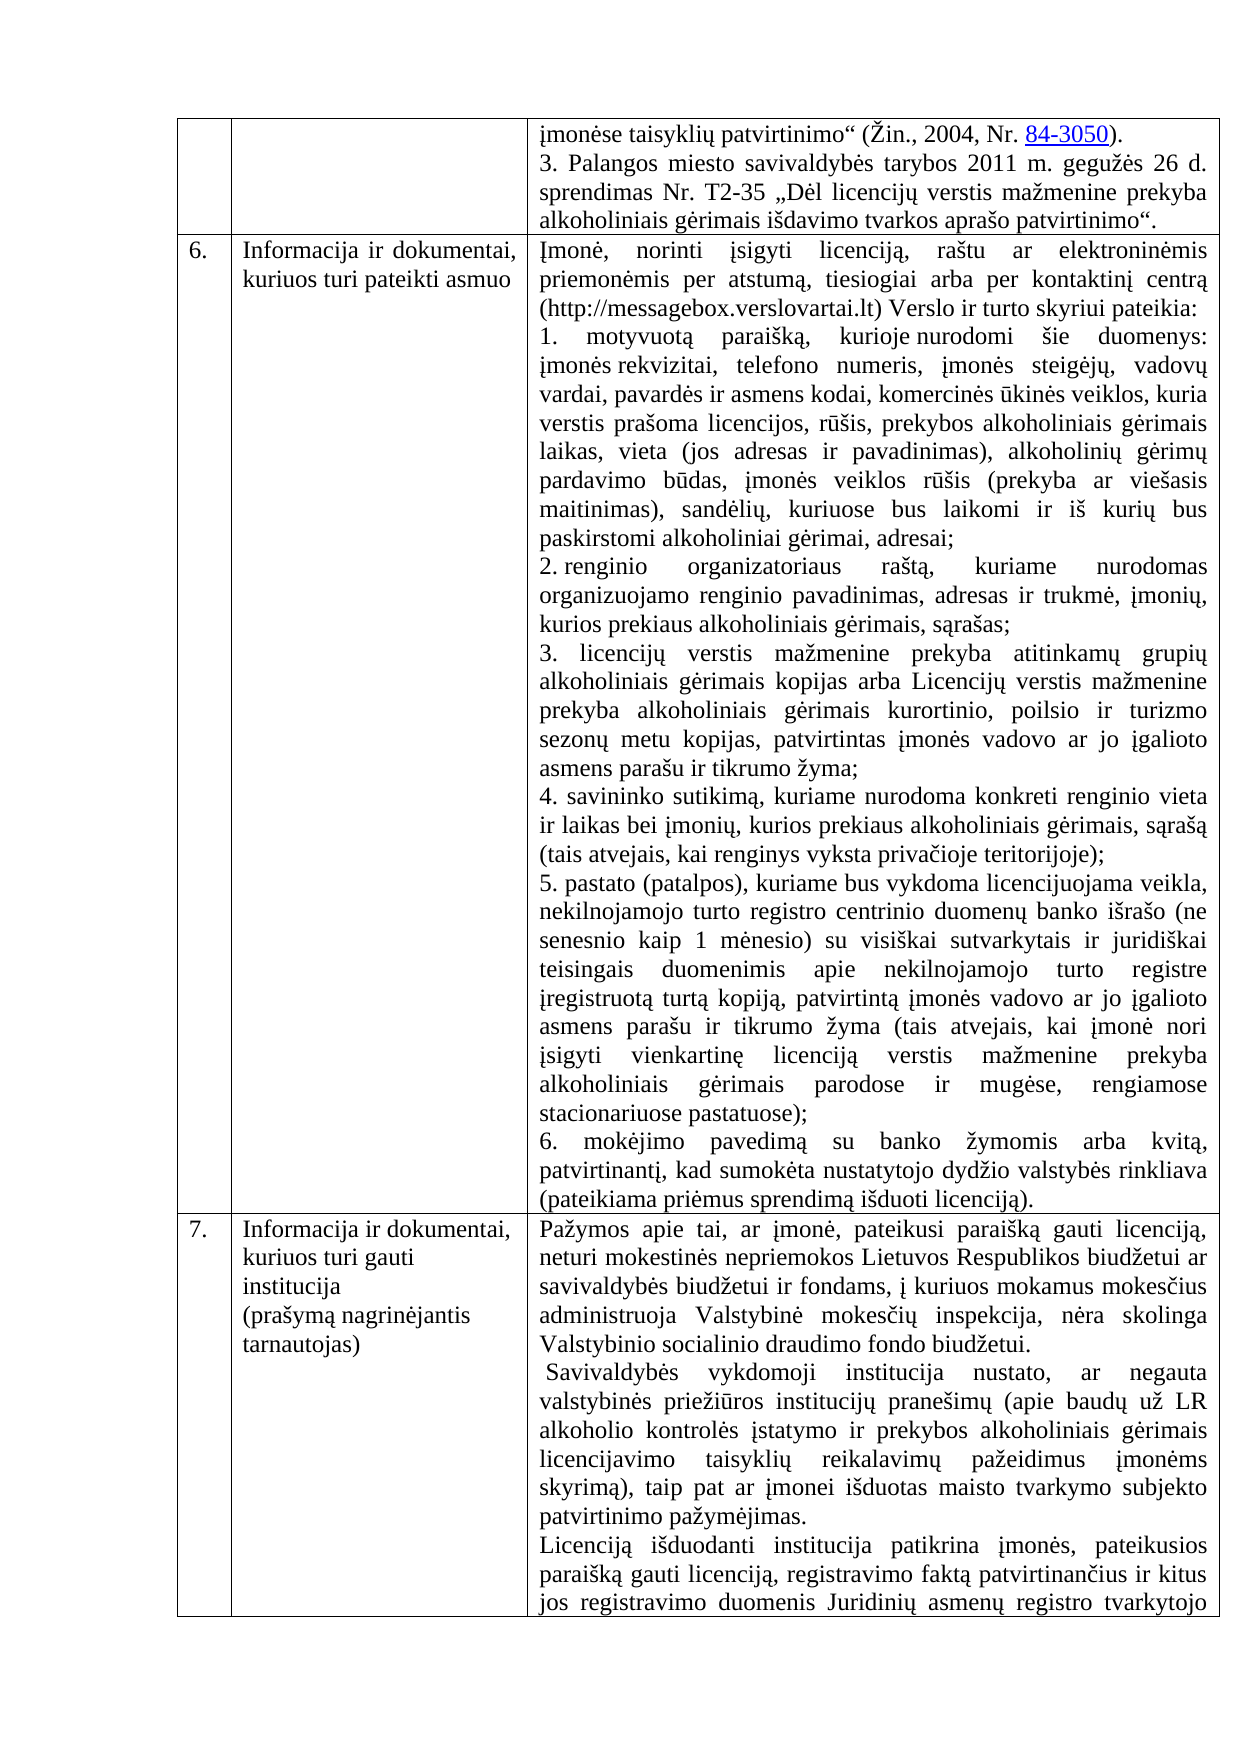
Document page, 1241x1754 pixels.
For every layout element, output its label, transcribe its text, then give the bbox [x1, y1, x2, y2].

table_cell Įmonė, norinti įsigyti licenciją, raštu ar elektroninėmis priemonėmis per atstumą, tiesiogiai arba per kontaktinį centrą (http://messagebox.verslovartai.lt) Verslo ir turto skyriui pateikia: 1. motyvuotą paraišką, kurioje nurodomi šie duomenys: įmonės rekvizitai, telefono numeris, įmonės steigėjų, vadovų vardai, pavardės ir asmens kodai, komercinės ūkinės veiklos, kuria verstis prašoma licencijos, rūšis, prekybos alkoholiniais gėrimais laikas, vieta (jos adresas ir pavadinimas), alkoholinių gėrimų pardavimo būdas, įmonės veiklos rūšis (prekyba ar viešasis maitinimas), sandėlių, kuriuose bus laikomi ir iš kurių bus paskirstomi alkoholiniai gėrimai, adresai; 2. renginio organizatoriaus raštą, kuriame nurodomas organizuojamo renginio pavadinimas, adresas ir trukmė, įmonių, kurios prekiaus alkoholiniais gėrimais, sąrašas; 3. licencijų verstis mažmenine prekyba atitinkamų grupių alkoholiniais gėrimais kopijas arba Licencijų verstis mažmenine prekyba alkoholiniais gėrimais kurortinio, poilsio ir turizmo sezonų metu kopijas, patvirtintas įmonės vadovo ar jo įgalioto asmens parašu ir tikrumo žyma; 4. savininko sutikimą, kuriame nurodoma konkreti renginio vieta ir laikas bei įmonių, kurios prekiaus alkoholiniais gėrimais, sąrašą (tais atvejais, kai renginys vyksta privačioje teritorijoje); 5. pastato (patalpos), kuriame bus vykdoma licencijuojama veikla, nekilnojamojo turto registro centrinio duomenų banko išrašo (ne senesnio kaip 1 mėnesio) su visiškai sutvarkytais ir juridiškai teisingais duomenimis apie nekilnojamojo turto registre įregistruotą turtą kopiją, patvirtintą įmonės vadovo ar jo įgalioto asmens parašu ir tikrumo žyma (tais atvejais, kai įmonė nori įsigyti vienkartinę licenciją verstis mažmenine prekyba alkoholiniais gėrimais parodose ir mugėse, rengiamose stacionariuose pastatuose); 6. mokėjimo pavedimą su banko žymomis arba kvitą, patvirtinantį, kad sumokėta nustatytojo dydžio valstybės rinkliava (pateikiama priėmus sprendimą išduoti licenciją). [528, 235, 1219, 1213]
table_cell Informacija ir dokumentai, kuriuos turi gauti institucija (prašymą nagrinėjantis tarnautojas) [232, 1214, 527, 1616]
table_cell įmonėse taisyklių patvirtinimo“ (Žin., 2004, Nr. 84-3050). 3. Palangos miesto savivaldybės tarybos 2011 m. gegužės 26 d. sprendimas Nr. T2-35 „Dėl licencijų verstis mažmenine prekyba alkoholiniais gėrimais išdavimo tvarkos aprašo patvirtinimo“. [528, 119, 1219, 234]
table_cell 7. [178, 1214, 231, 1616]
table_cell [1220, 234, 1240, 1213]
table_cell Informacija ir dokumentai, kuriuos turi pateikti asmuo [232, 235, 527, 1213]
table_cell [178, 119, 231, 234]
table_cell Pažymos apie tai, ar įmonė, pateikusi paraišką gauti licenciją, neturi mokestinės nepriemokos Lietuvos Respublikos biudžetui ar savivaldybės biudžetui ir fondams, į kuriuos mokamus mokesčius administruoja Valstybinė mokesčių inspekcija, nėra skolinga Valstybinio socialinio draudimo fondo biudžetui. Savivaldybės vykdomoji institucija nustato, ar negauta valstybinės priežiūros institucijų pranešimų (apie baudų už LR alkoholio kontrolės įstatymo ir prekybos alkoholiniais gėrimais licencijavimo taisyklių reikalavimų pažeidimus įmonėms skyrimą), taip pat ar įmonei išduotas maisto tvarkymo subjekto patvirtinimo pažymėjimas. Licenciją išduodanti institucija patikrina įmonės, pateikusios paraišką gauti licenciją, registravimo faktą patvirtinančius ir kitus jos registravimo duomenis Juridinių asmenų registro tvarkytojo [528, 1214, 1219, 1616]
table_cell [232, 119, 527, 234]
table_cell [1220, 118, 1240, 234]
table_cell [1220, 1213, 1240, 1616]
table_cell 6. [178, 235, 231, 1213]
